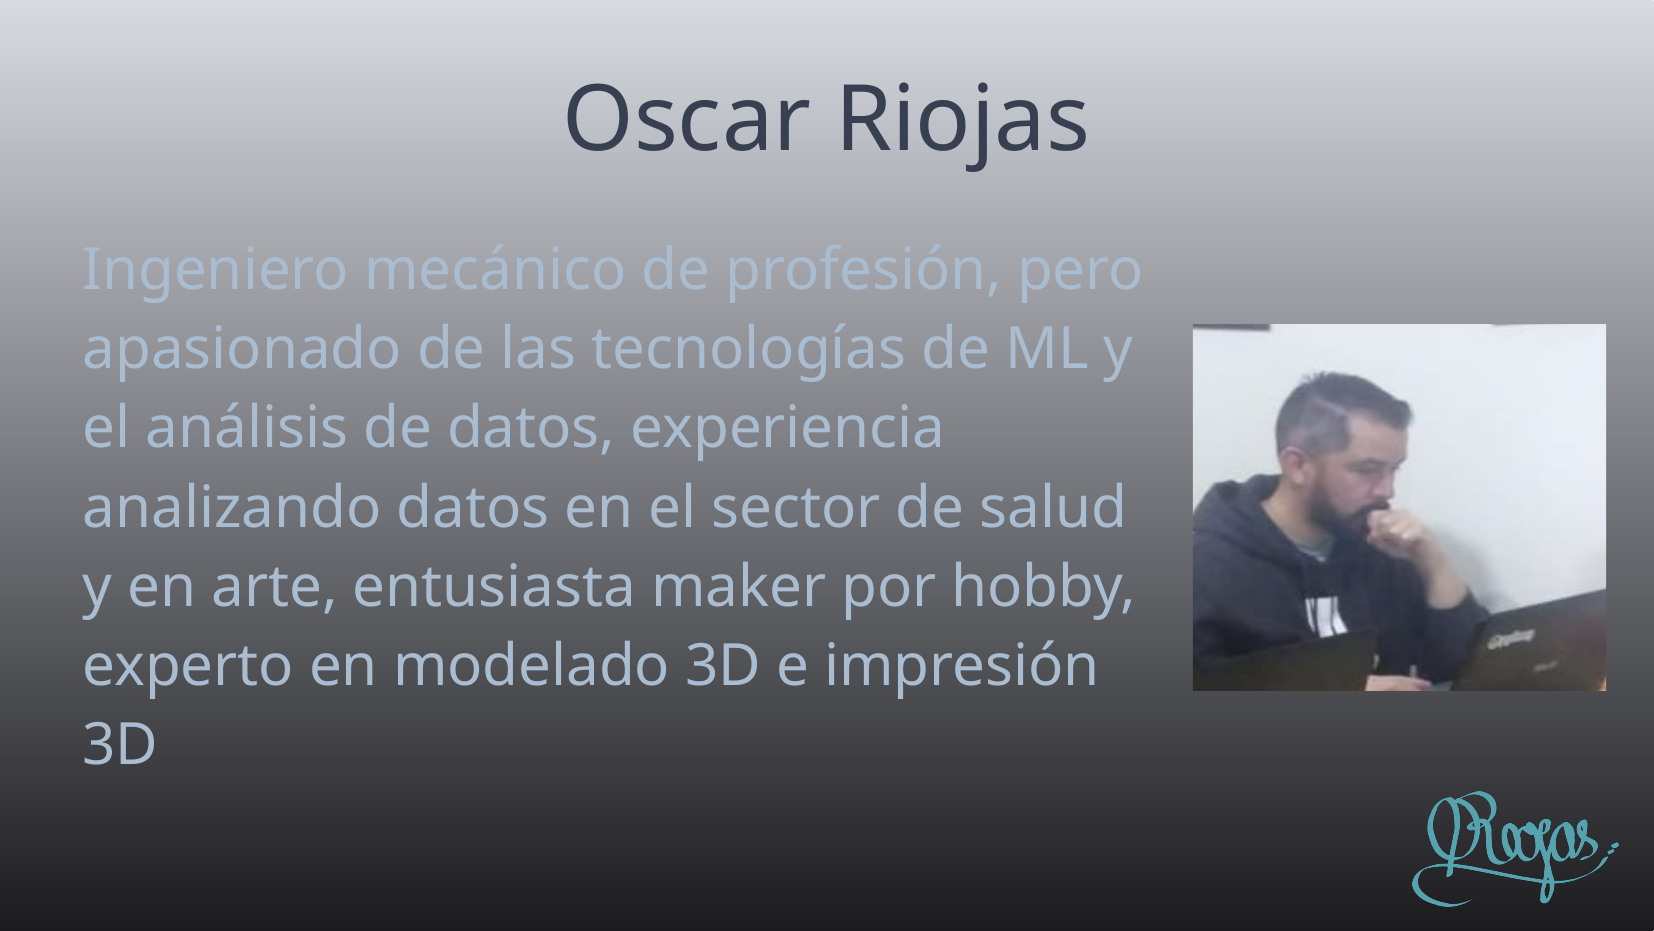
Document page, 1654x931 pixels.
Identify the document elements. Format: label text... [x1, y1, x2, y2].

subtitle Ingeniero mecánico de profesión, pero apasionado de las tecnologías de ML y el análisis de datos, experiencia analizando datos en el sector de salud y en arte, entusiasta maker por hobby, experto en modelado 3D e impresión 3D [82, 205, 1158, 804]
title Oscar Riojas [82, 37, 1571, 193]
picture [1192, 324, 1607, 691]
picture [1412, 791, 1619, 907]
